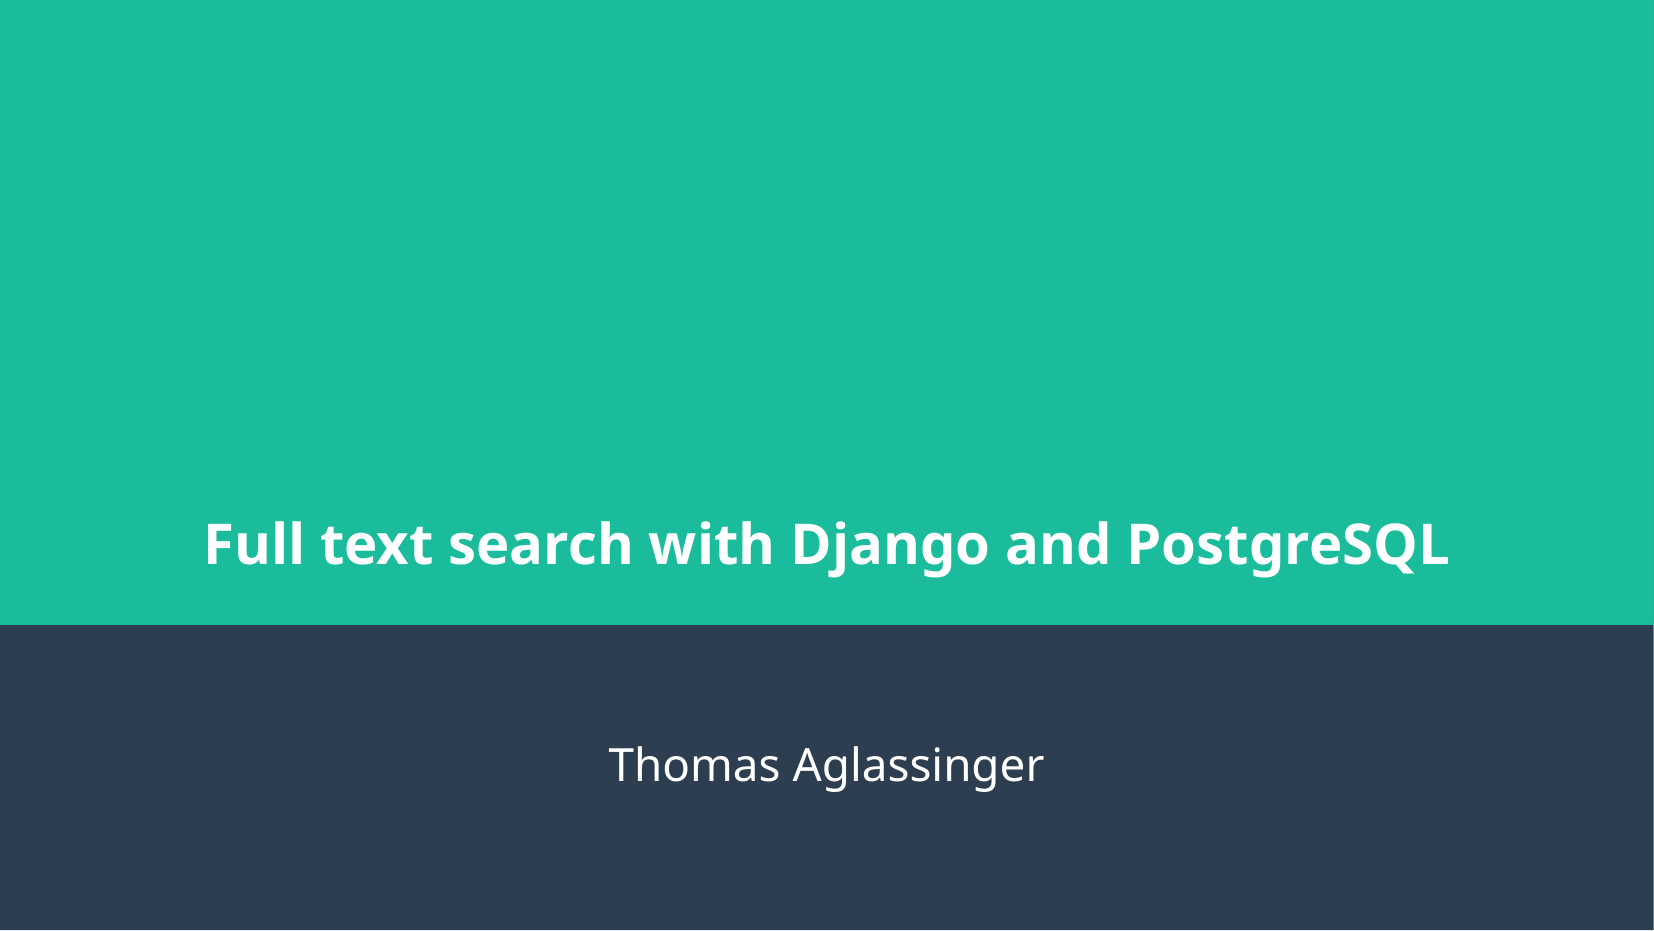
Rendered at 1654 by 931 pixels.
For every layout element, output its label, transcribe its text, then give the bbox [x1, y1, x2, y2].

subtitle Thomas Aglassinger [59, 642, 1595, 886]
title Full text search with Django and PostgreSQL [59, 465, 1595, 583]
